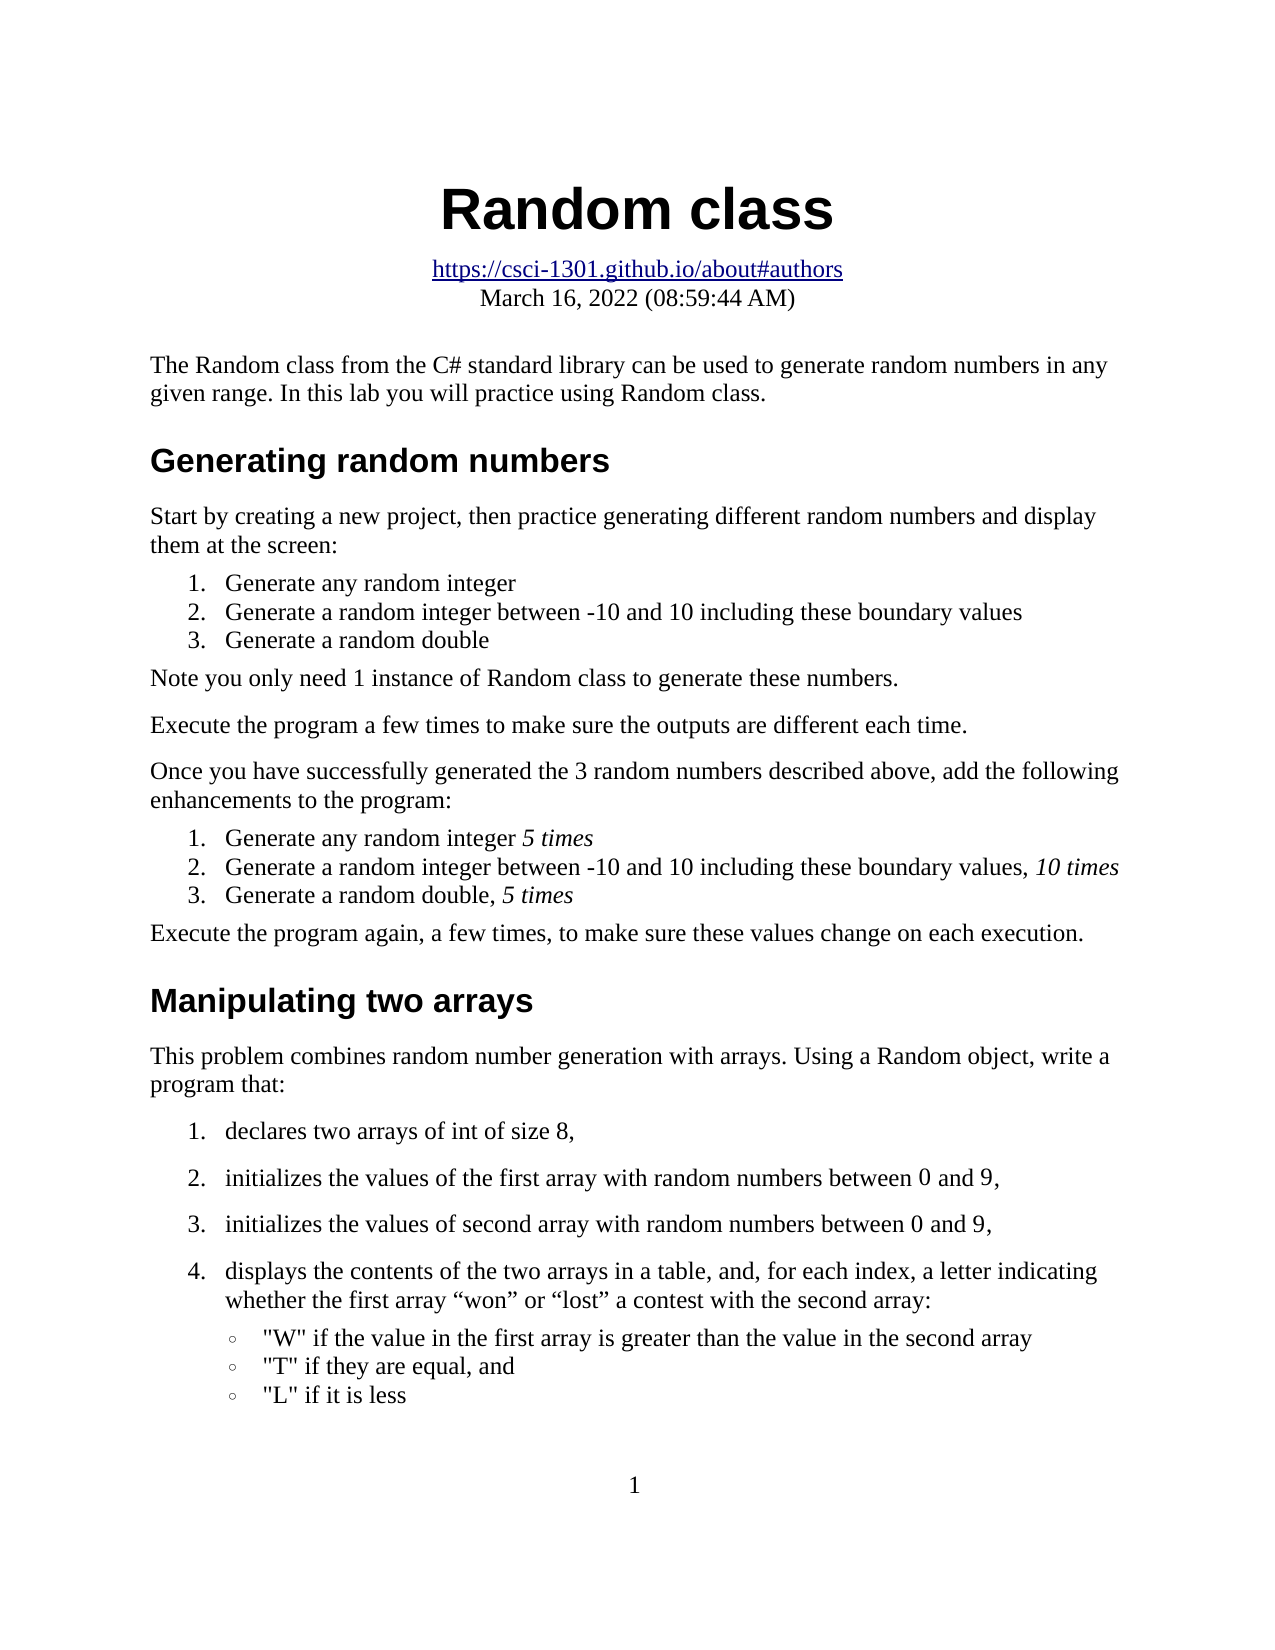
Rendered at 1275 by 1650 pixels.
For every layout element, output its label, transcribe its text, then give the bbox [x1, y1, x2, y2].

list Generate a random integer between -10 and 10 including these boundary values, 10 times [187, 852, 1125, 880]
text The Random class from the C# standard library can be used to generate random numbers in any given range. In this lab you will practice using Random class. [150, 350, 1125, 407]
list displays the contents of the two arrays in a table, and, for each index, a letter indicating whether the first array “won” or “lost” a contest with the second array: [187, 1256, 1125, 1314]
list Generate any random integer [187, 568, 1125, 597]
list initializes the values of the first array with random numbers between and , [187, 1163, 1125, 1192]
list Generate a random integer between -10 and 10 including these boundary values [187, 597, 1125, 625]
list "T" if they are equal, and [225, 1351, 1125, 1380]
list initializes the values of second array with random numbers between and , [187, 1209, 1125, 1238]
subtitle Manipulating two arrays [150, 981, 1125, 1019]
text https://csci-1301.github.io/about#authors [150, 254, 1125, 283]
list Generate a random double, 5 times [187, 880, 1125, 909]
list declares two arrays of int of size 8, [187, 1116, 1125, 1145]
text March 16, 2022 (08:59:44 AM) [150, 283, 1125, 312]
text Start by creating a new project, then practice generating different random numbers and display them at the screen: [150, 501, 1125, 559]
title Random class [150, 175, 1125, 242]
text This problem combines random number generation with arrays. Using a Random object, write a program that: [150, 1041, 1125, 1098]
text Execute the program a few times to make sure the outputs are different each time. [150, 710, 1125, 738]
text Execute the program again, a few times, to make sure these values change on each execution. [150, 918, 1125, 947]
list "L" if it is less [225, 1380, 1125, 1409]
list Generate a random double [187, 625, 1125, 654]
list "W" if the value in the first array is greater than the value in the second array [225, 1323, 1125, 1351]
list Generate any random integer 5 times [187, 823, 1125, 852]
text Once you have successfully generated the 3 random numbers described above, add the following enhancements to the program: [150, 756, 1125, 814]
text Note you only need 1 instance of Random class to generate these numbers. [150, 663, 1125, 692]
subtitle Generating random numbers [150, 441, 1125, 480]
